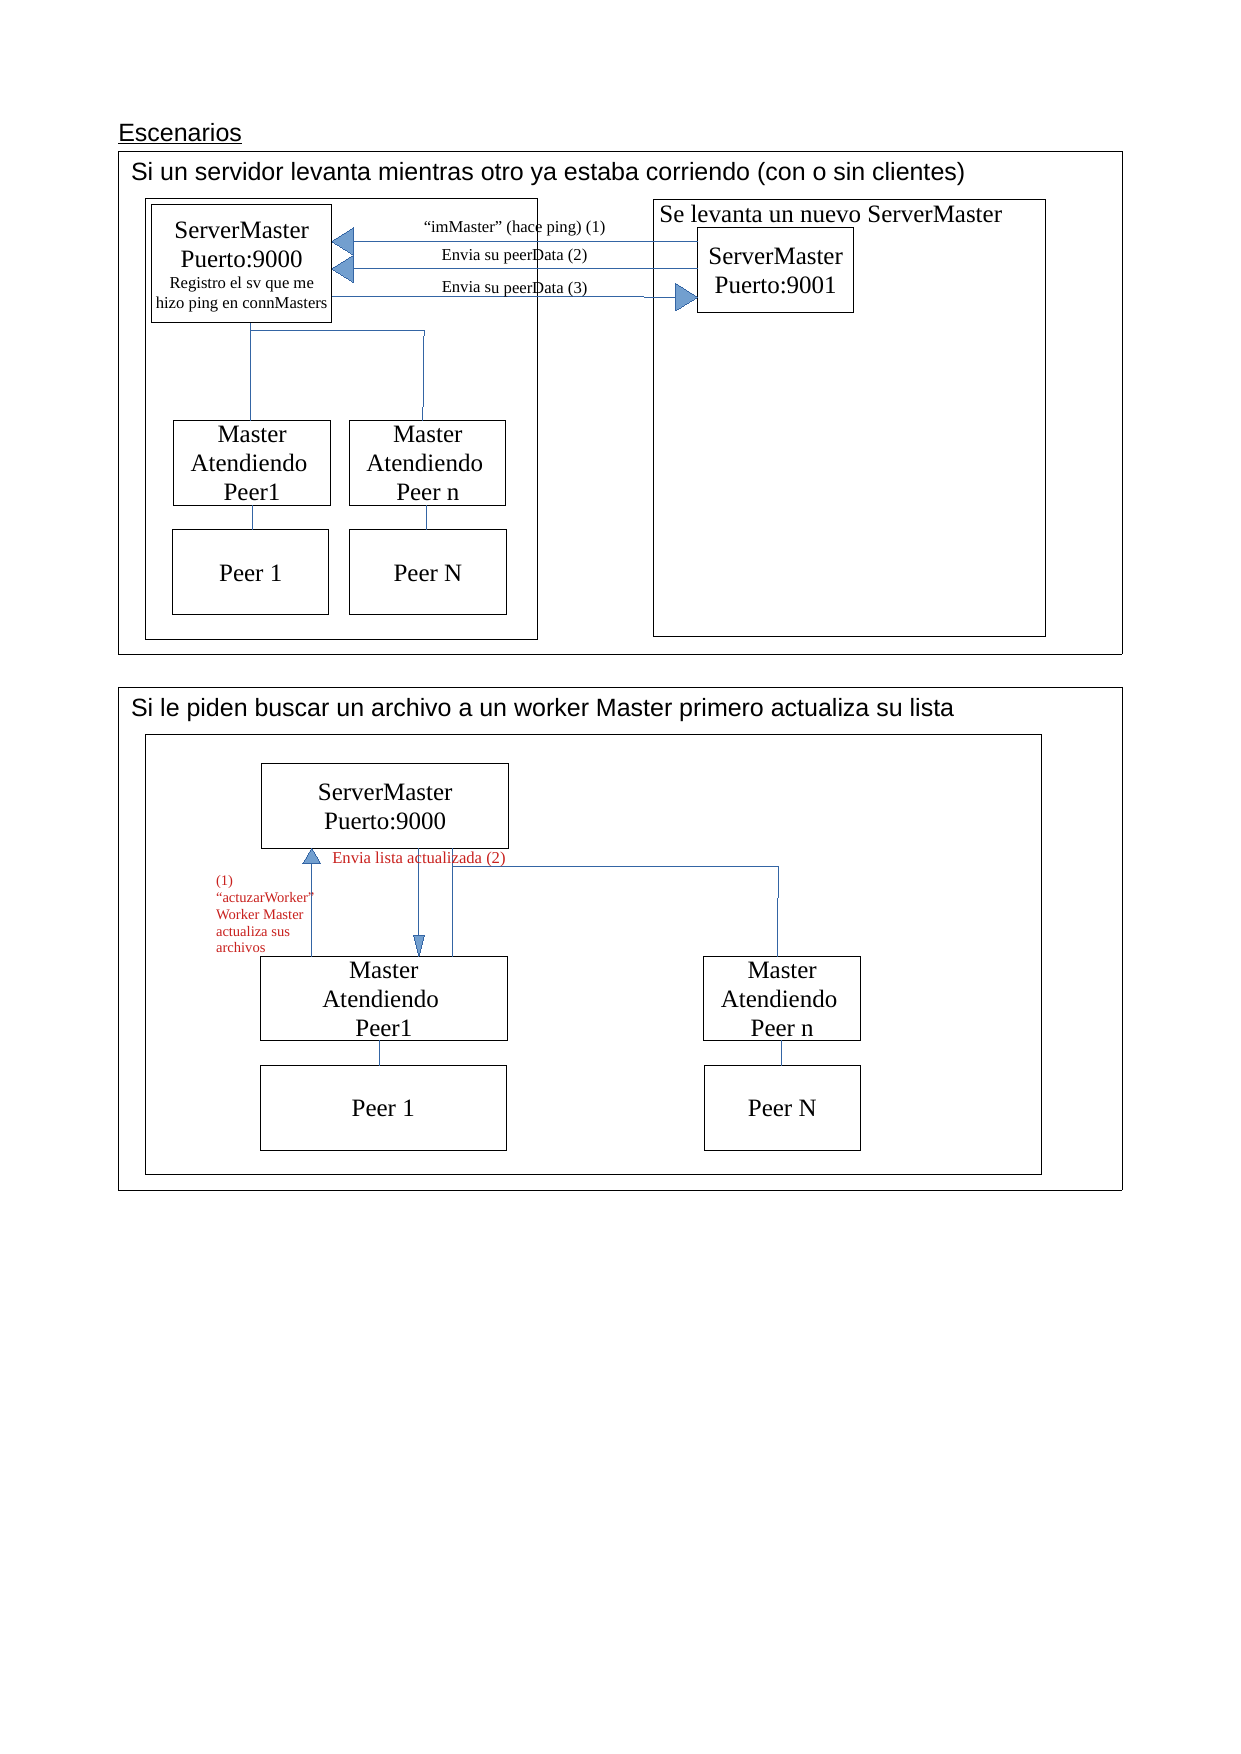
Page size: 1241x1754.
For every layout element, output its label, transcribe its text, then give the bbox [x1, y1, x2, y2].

text Escenarios [118, 118, 1122, 147]
table_header Si un servidor levanta mientras otro ya estaba corriendo (con o sin clientes) [119, 152, 1122, 654]
table_header Si le piden buscar un archivo a un worker Master primero actualiza su lista [119, 688, 1122, 1189]
